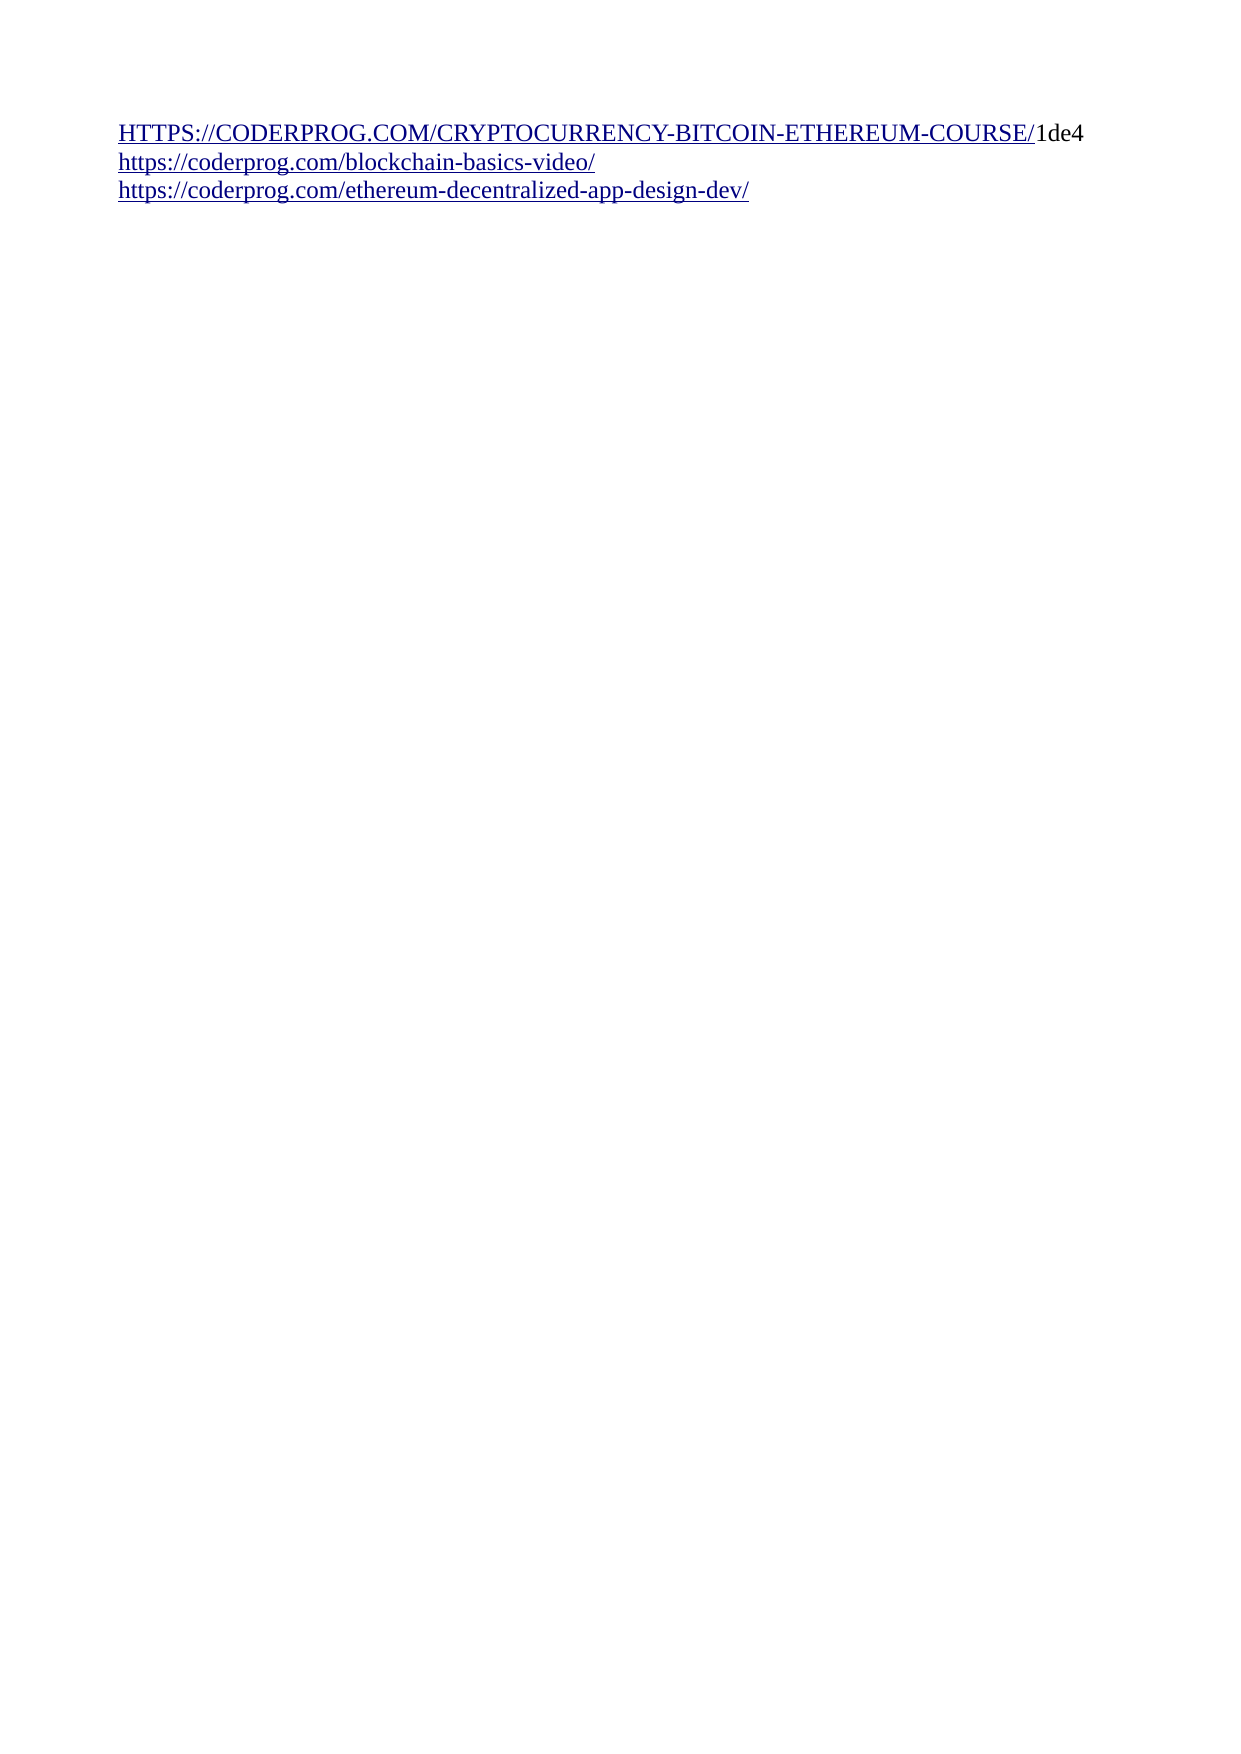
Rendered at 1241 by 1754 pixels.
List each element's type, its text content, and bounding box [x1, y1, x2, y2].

text https://coderprog.com/blockchain-basics-video/ [118, 147, 1122, 176]
text HTTPS://CODERPROG.COM/CRYPTOCURRENCY-BITCOIN-ETHEREUM-COURSE/1de4 [118, 118, 1122, 147]
text https://coderprog.com/ethereum-decentralized-app-design-dev/ [118, 176, 1122, 204]
